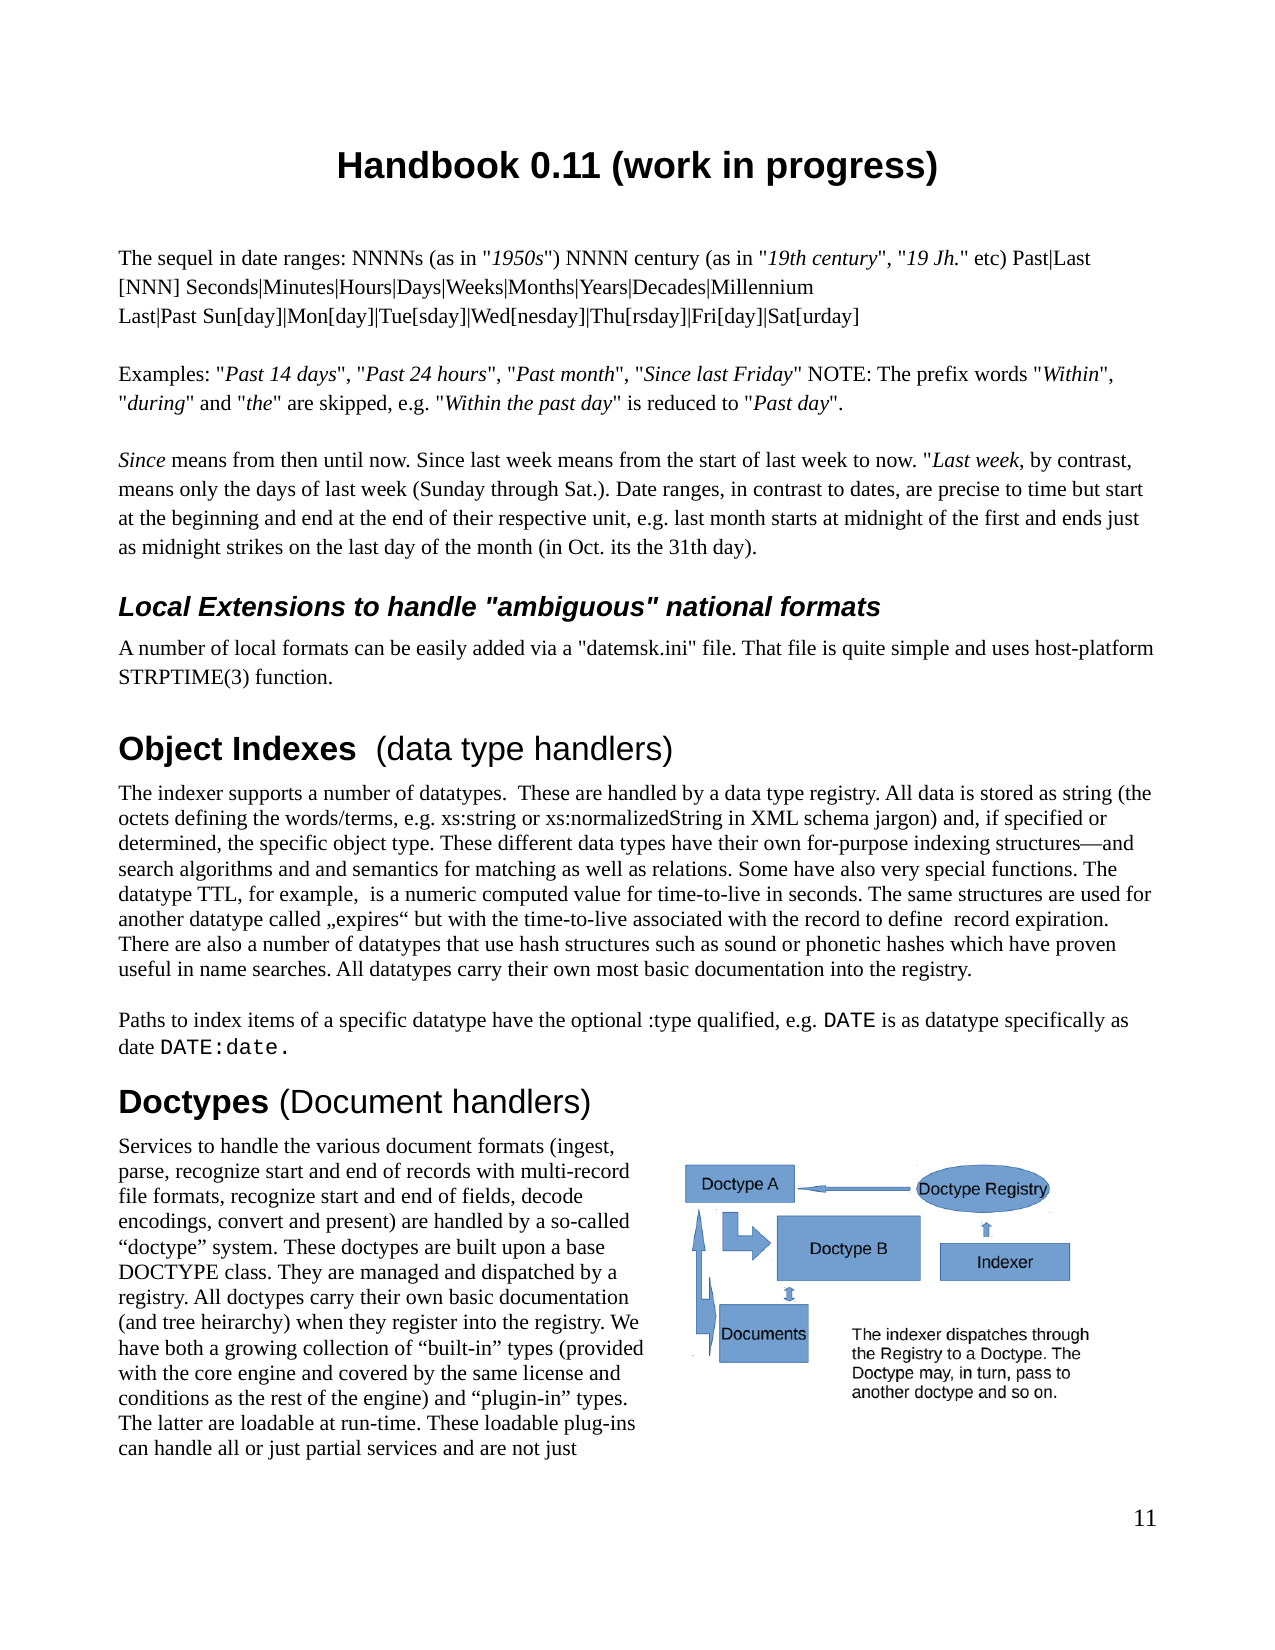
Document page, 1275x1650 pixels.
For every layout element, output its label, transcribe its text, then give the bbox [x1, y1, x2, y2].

text The indexer supports a number of datatypes. These are handled by a data type registry. All data is stored as string (the octets defining the words/terms, e.g. xs:string or xs:normalizedString in XML schema jargon) and, if specified or determined, the specific object type. These different data types have their own for-purpose indexing structures—and search algorithms and and semantics for matching as well as relations. Some have also very special functions. The datatype TTL, for example, is a numeric computed value for time-to-live in seconds. The same structures are used for another datatype called „expires“ but with the time-to-live associated with the record to define record expiration. There are also a number of datatypes that use hash structures such as sound or phonetic hashes which have proven useful in name searches. All datatypes carry their own most basic documentation into the registry. [118, 780, 1157, 982]
text The sequel in date ranges: NNNNs (as in "1950s") NNNN century (as in "19th century", "19 Jh." etc) Past|Last [NNN] Seconds|Minutes|Hours|Days|Weeks|Months|Years|Decades|Millennium Last|Past Sun[day]|Mon[day]|Tue[sday]|Wed[nesday]|Thu[rsday]|Fri[day]|Sat[urday] [118, 245, 1157, 357]
picture [645, 1115, 1132, 1457]
subtitle Local Extensions to handle "ambiguous" national formats [118, 591, 1157, 623]
text Paths to index items of a specific datatype have the optional :type qualified, e.g. DATE is as datatype specifically as date DATE:date. [118, 1007, 1157, 1061]
text A number of local formats can be easily added via a "datemsk.ini" file. That file is quite simple and uses host-platform STRPTIME(3) function. [118, 635, 1157, 689]
text Examples: "Past 14 days", "Past 24 hours", "Past month", "Since last Friday" NOTE: The prefix words "Within", "during" and "the" are skipped, e.g. "Within the past day" is reduced to "Past day". [118, 361, 1157, 444]
subtitle Doctypes (Document handlers) [118, 1082, 1157, 1120]
text Services to handle the various document formats (ingest, parse, recognize start and end of records with multi-record file formats, recognize start and end of fields, decode encodings, convert and present) are handled by a so-called “doctype” system. These doctypes are built upon a base DOCTYPE class. They are managed and dispatched by a registry. All doctypes carry their own basic documentation (and tree heirarchy) when they register into the registry. We have both a growing collection of “built-in” types (provided with the core engine and covered by the same license and conditions as the rest of the engine) and “plugin-in” types. The latter are loadable at run-time. These loadable plug-ins can handle all or just partial services and are not just [118, 1133, 1157, 1461]
text Since means from then until now. Since last week means from the start of last week to now. "Last week, by contrast, means only the days of last week (Sunday through Sat.). Date ranges, in contrast to dates, are precise to time but start at the beginning and end at the end of their respective unit, e.g. last month starts at midnight of the first and ends just as midnight strikes on the last day of the month (in Oct. its the 31th day). [118, 447, 1157, 559]
subtitle Object Indexes (data type handlers) [118, 729, 1157, 767]
